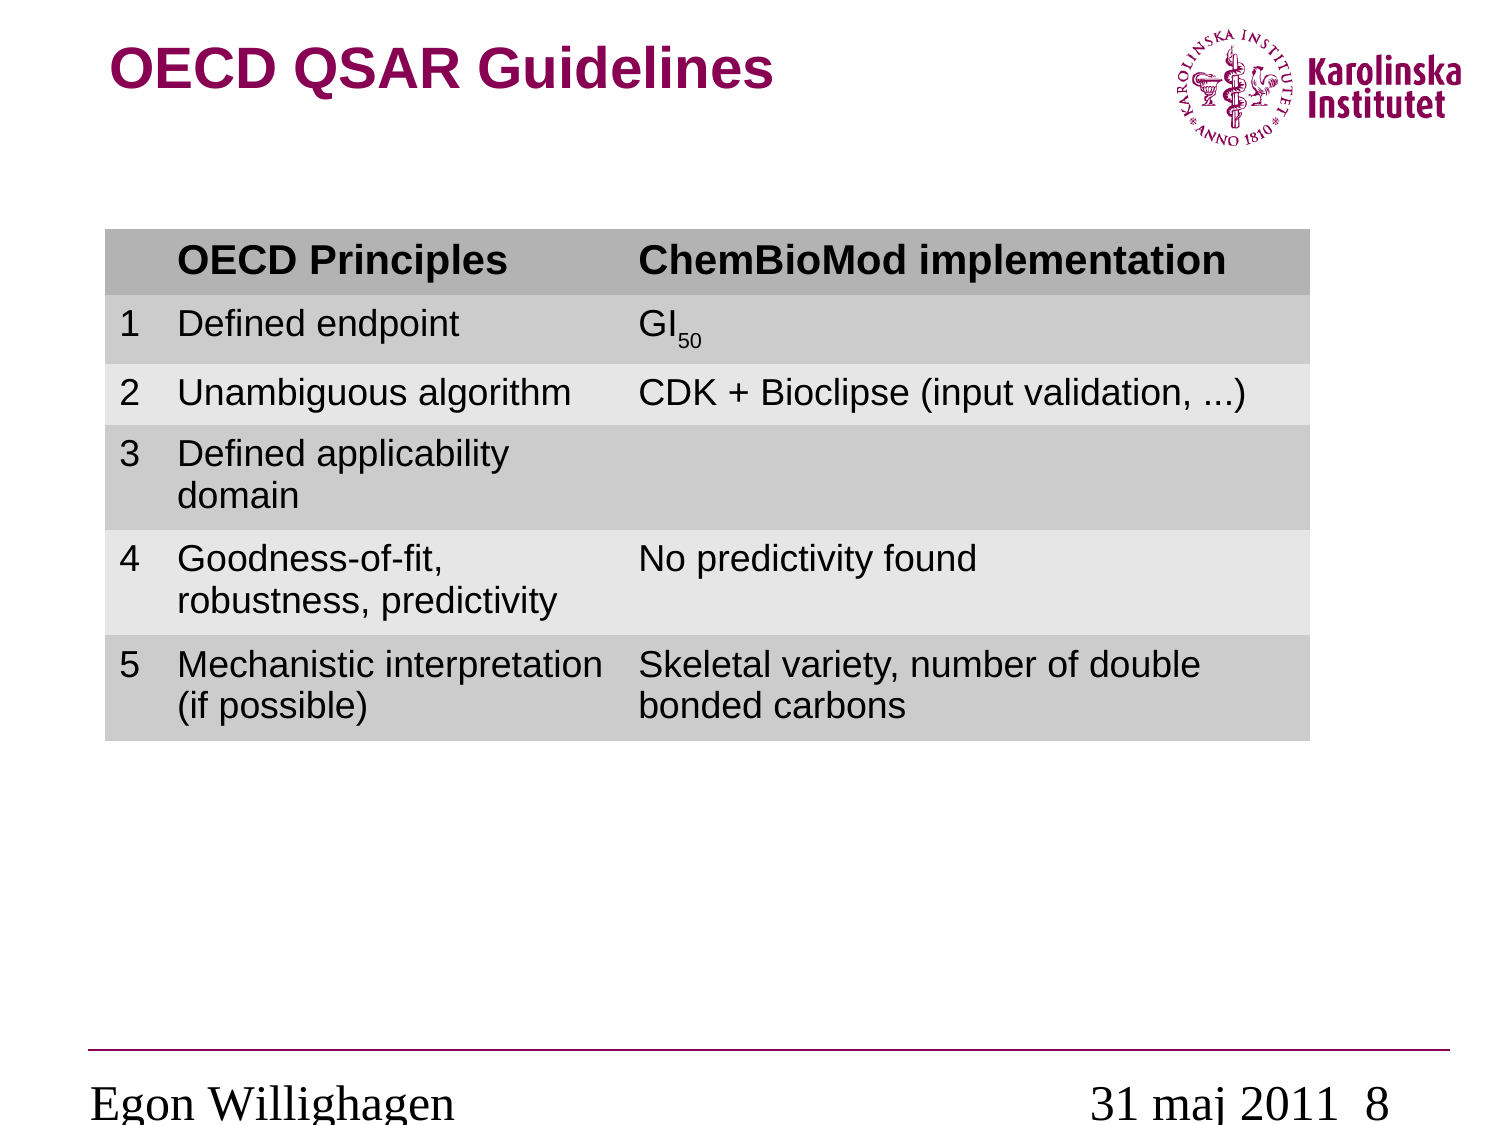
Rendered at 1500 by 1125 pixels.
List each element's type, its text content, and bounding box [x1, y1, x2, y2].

table_cell 1 [105, 295, 162, 364]
table_cell GI50 [624, 295, 1310, 364]
table_header ChemBioMod implementation [624, 229, 1310, 295]
title OECD QSAR Guidelines [94, 22, 1370, 211]
table_cell Mechanistic interpretation (if possible) [162, 635, 624, 741]
table_cell 2 [105, 364, 162, 425]
table_cell 4 [105, 530, 162, 635]
picture [1370, 29, 1461, 146]
table_cell Defined endpoint [162, 295, 624, 364]
table_header OECD Principles [162, 229, 624, 295]
table_cell 5 [105, 635, 162, 741]
table_cell Skeletal variety, number of double bonded carbons [624, 635, 1310, 741]
table_cell No predictivity found [624, 530, 1310, 635]
table_cell Goodness-of-fit, robustness, predictivity [162, 530, 624, 635]
table_cell CDK + Bioclipse (input validation, ...) [624, 364, 1310, 425]
table_cell 3 [105, 425, 162, 530]
table_cell [624, 425, 1310, 530]
table_header [105, 229, 162, 295]
table_cell Defined applicability domain [162, 425, 624, 530]
table_cell Unambiguous algorithm [162, 364, 624, 425]
